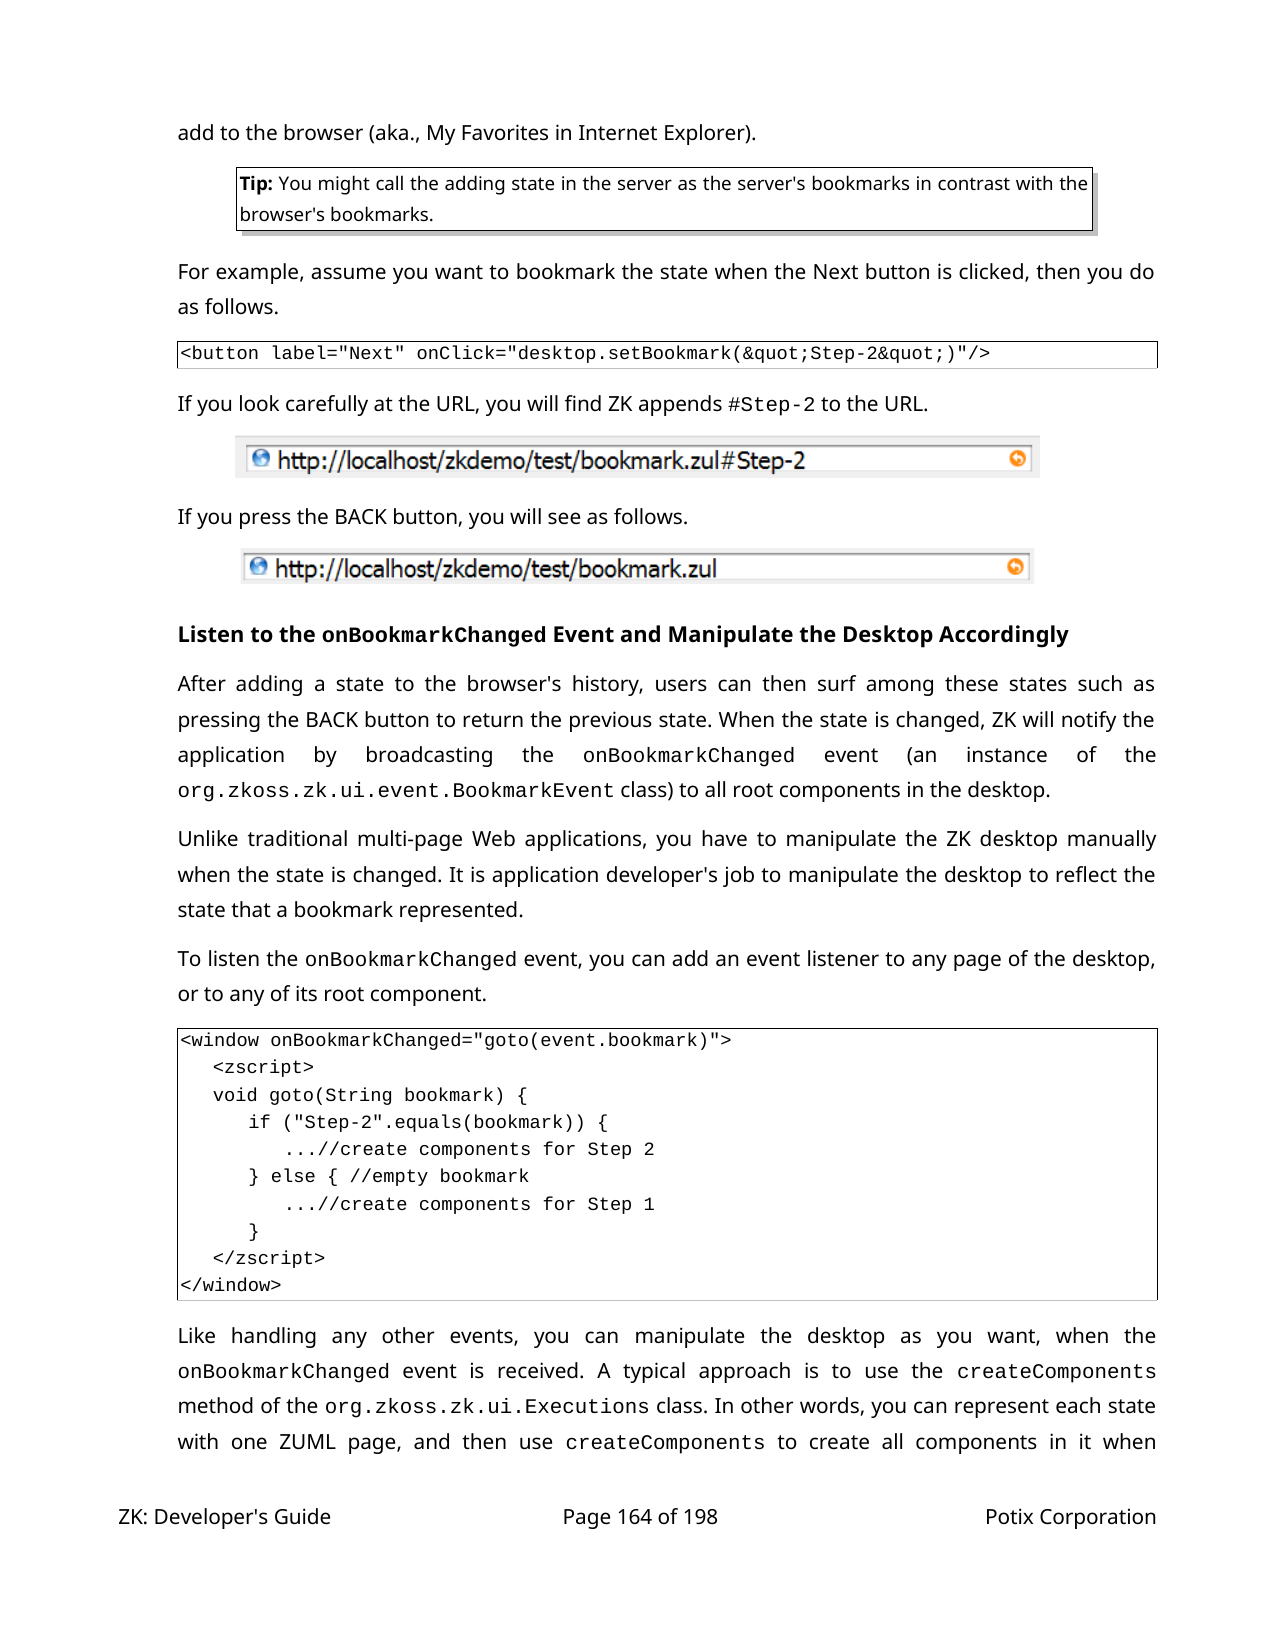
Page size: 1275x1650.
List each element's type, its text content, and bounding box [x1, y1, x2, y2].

text add to the browser (aka., My Favorites in Internet Explorer). [177, 118, 1157, 146]
text Tip: You might call the adding state in the server as the server's bookmarks in contrast with the browser's bookmarks. [237, 168, 1092, 230]
text Unlike traditional multi-page Web applications, you have to manipulate the ZK desktop manually when the state is changed. It is application developer's job to manipulate the desktop to reflect the state that a bookmark represented. [177, 824, 1157, 923]
text ...//create components for Step 2 [178, 1137, 1157, 1161]
text If you press the BACK button, you will see as follows. [177, 503, 1157, 531]
text <window onBookmarkChanged="goto(event.bookmark)"> [178, 1029, 1157, 1052]
text void goto(String bookmark) { [178, 1083, 1157, 1107]
picture [235, 435, 1040, 478]
text } else { //empty bookmark [178, 1164, 1157, 1188]
subtitle Listen to the onBookmarkChanged Event and Manipulate the Desktop Accordingly [177, 573, 1157, 649]
text <zscript> [178, 1055, 1157, 1080]
text } [178, 1218, 1157, 1243]
text After adding a state to the browser's history, users can then surf among these states such as pressing the BACK button to return the previous state. When the state is changed, ZK will notify the application by broadcasting the onBookmarkChanged event (an instance of the org.zkoss.zk.ui.event.BookmarkEvent class) to all root components in the desktop. [177, 669, 1157, 804]
text To listen the onBookmarkChanged event, you can add an event listener to any page of the desktop, or to any of its root component. [177, 944, 1157, 1008]
text </window> [178, 1273, 1157, 1300]
picture [240, 548, 1035, 584]
text ...//create components for Step 1 [178, 1191, 1157, 1216]
text If you look carefully at the URL, you will find ZK appends #Step-2 to the URL. [177, 389, 1157, 417]
text </zscript> [178, 1246, 1157, 1270]
text if ("Step-2".equals(bookmark)) { [178, 1110, 1157, 1134]
text For example, assume you want to bookmark the state when the Next button is clicked, then you do as follows. [177, 257, 1157, 320]
text <button label="Next" onClick="desktop.setBookmark(&quot;Step-2&quot;)"/> [178, 342, 1157, 368]
text Like handling any other events, you can manipulate the desktop as you want, when the onBookmarkChanged event is received. A typical approach is to use the createComponents method of the org.zkoss.zk.ui.Executions class. In other words, you can represent each state with one ZUML page, and then use createComponents to create all components in it when [177, 1321, 1157, 1456]
